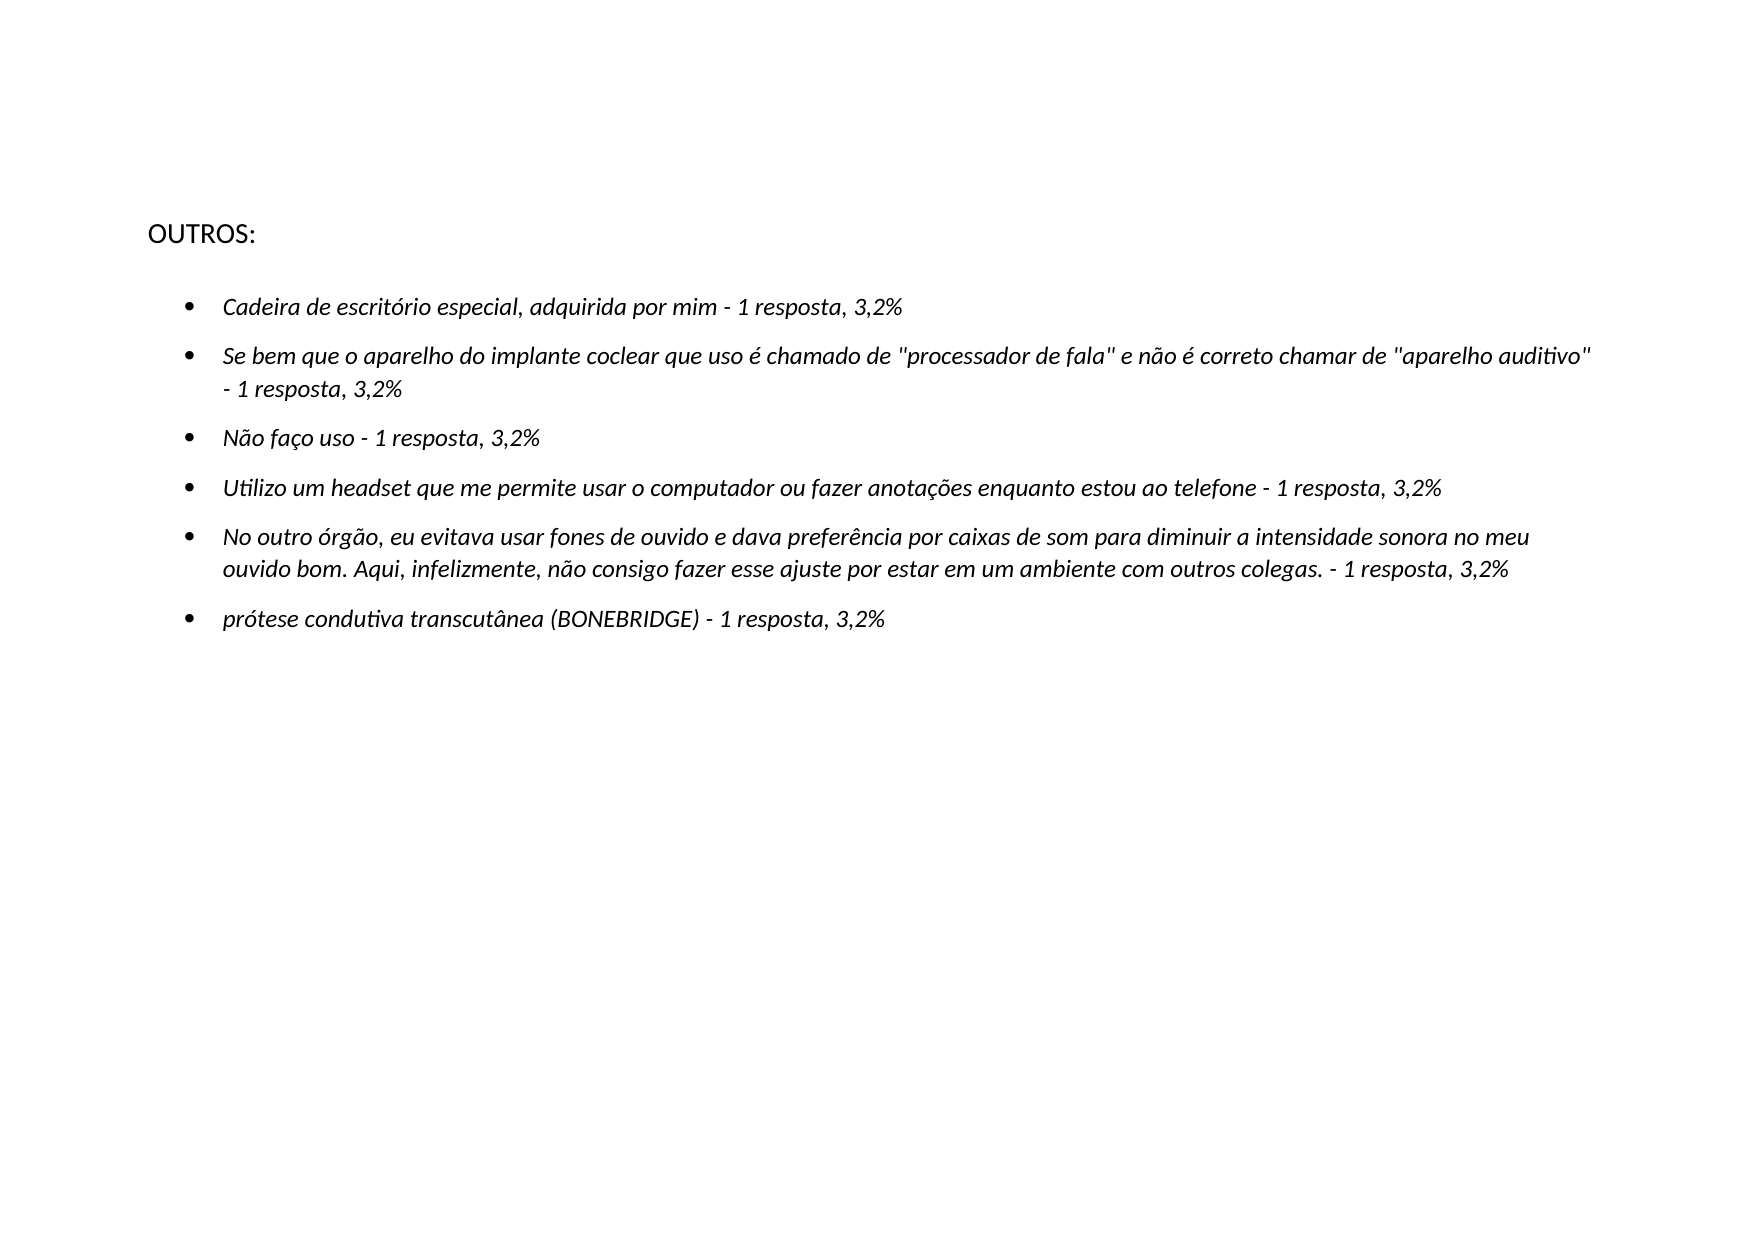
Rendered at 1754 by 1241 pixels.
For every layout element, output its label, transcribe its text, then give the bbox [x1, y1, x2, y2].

list Cadeira de escritório especial, adquirida por mim - 1 resposta, 3,2% [185, 291, 1606, 322]
list Utilizo um headset que me permite usar o computador ou fazer anotações enquanto estou ao telefone - 1 resposta, 3,2% [185, 472, 1606, 502]
list Não faço uso - 1 resposta, 3,2% [185, 422, 1606, 453]
list No outro órgão, eu evitava usar fones de ouvido e dava preferência por caixas de som para diminuir a intensidade sonora no meu ouvido bom. Aqui, infelizmente, não consigo fazer esse ajuste por estar em um ambiente com outros colegas. - 1 resposta, 3,2% [185, 521, 1606, 584]
list Se bem que o aparelho do implante coclear que uso é chamado de "processador de fala" e não é correto chamar de "aparelho auditivo" - 1 resposta, 3,2% [185, 341, 1606, 404]
list prótese condutiva transcutânea (BONEBRIDGE) - 1 resposta, 3,2% [185, 603, 1606, 633]
text OUTROS: [148, 177, 1606, 251]
